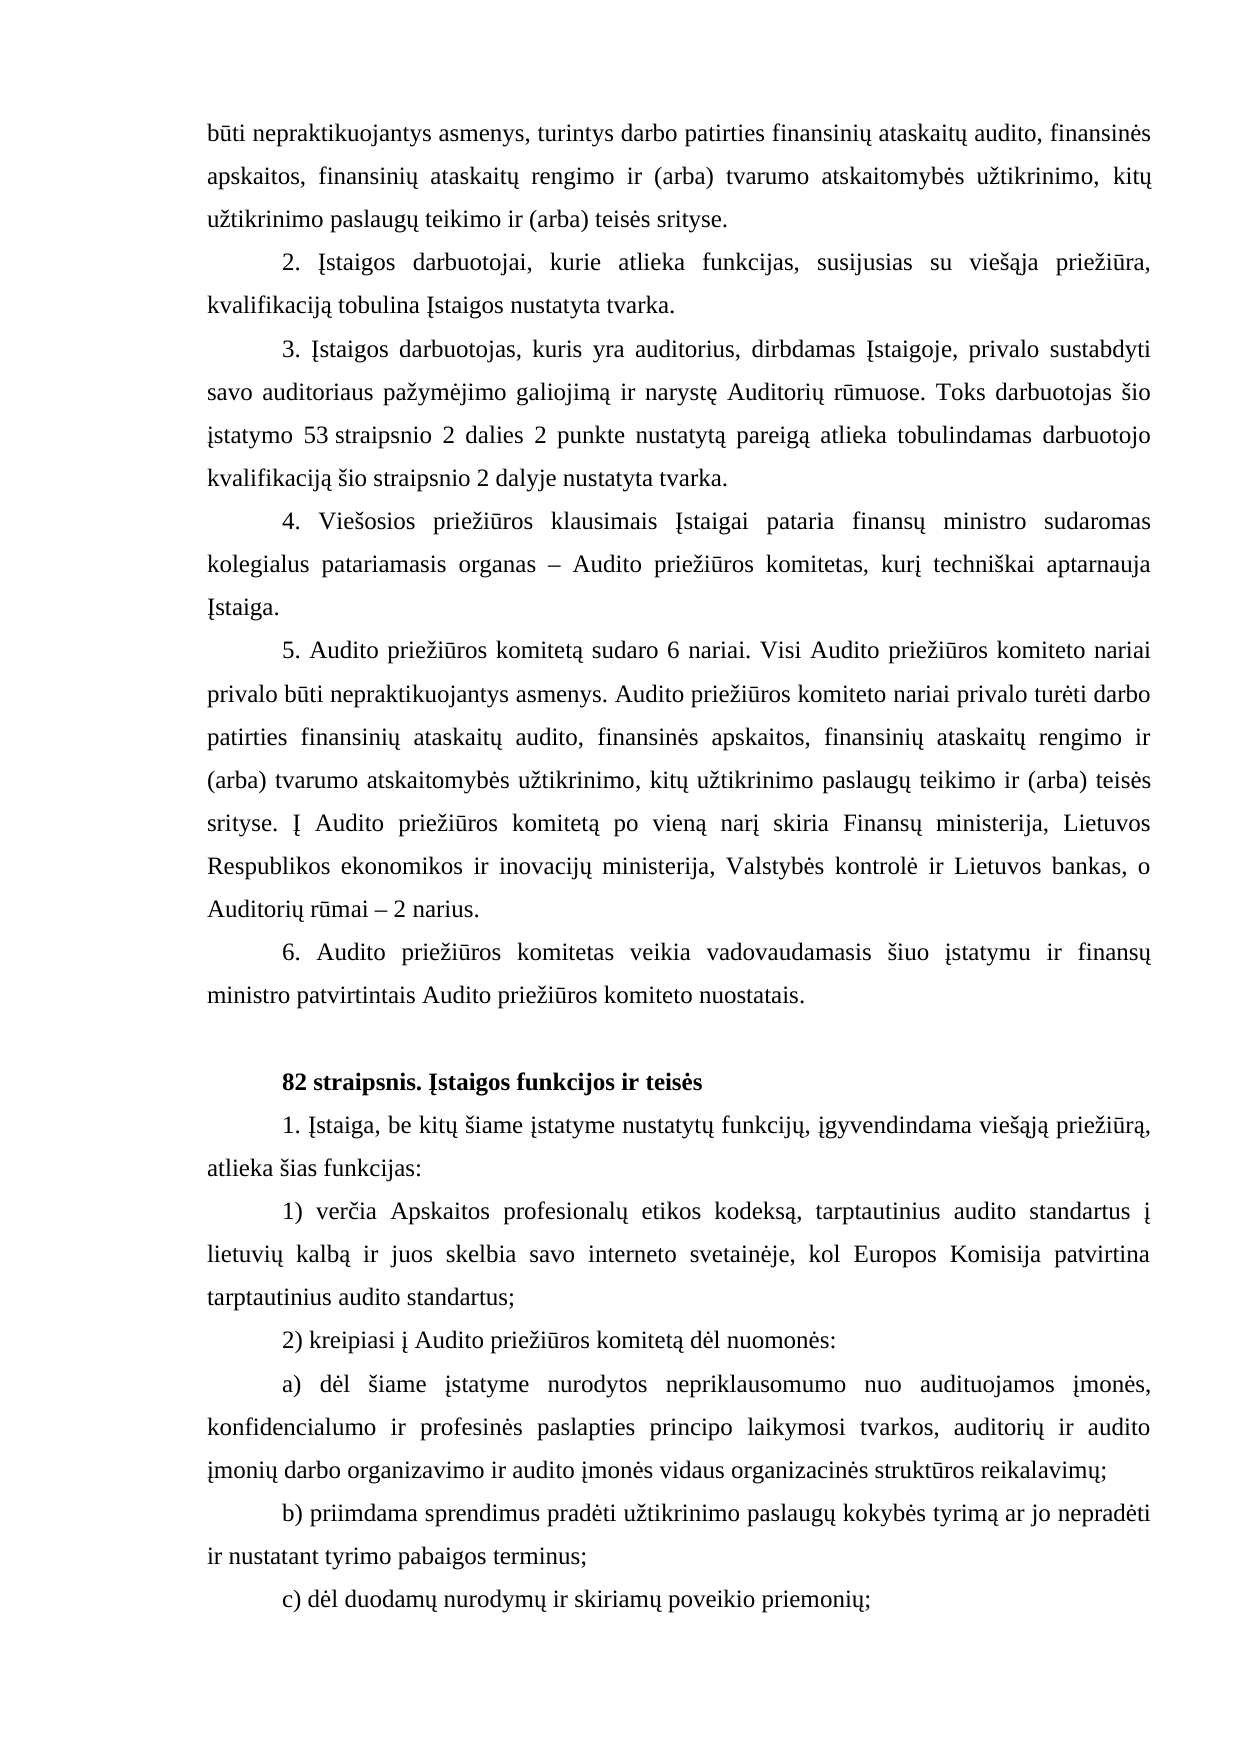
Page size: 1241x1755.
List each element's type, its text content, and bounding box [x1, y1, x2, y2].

text 1) verčia Apskaitos profesionalų etikos kodeksą, tarptautinius audito standartus į lietuvių kalbą ir juos skelbia savo interneto svetainėje, kol Europos Komisija patvirtina tarptautinius audito standartus; [207, 1196, 1152, 1311]
text 6. Audito priežiūros komitetas veikia vadovaudamasis šiuo įstatymu ir finansų ministro patvirtintais Audito priežiūros komiteto nuostatais. [207, 937, 1152, 1009]
text b) priimdama sprendimus pradėti užtikrinimo paslaugų kokybės tyrimą ar jo nepradėti ir nustatant tyrimo pabaigos terminus; [207, 1498, 1152, 1570]
text 2. Įstaigos darbuotojai, kurie atlieka funkcijas, susijusias su viešąja priežiūra, kvalifikaciją tobulina Įstaigos nustatyta tvarka. [207, 247, 1152, 319]
text 4. Viešosios priežiūros klausimais Įstaigai pataria finansų ministro sudaromas kolegialus patariamasis organas – Audito priežiūros komitetas, kurį techniškai aptarnauja Įstaiga. [207, 506, 1152, 621]
text c) dėl duodamų nurodymų ir skiriamų poveikio priemonių; [207, 1584, 1152, 1613]
text a) dėl šiame įstatyme nurodytos nepriklausomumo nuo audituojamos įmonės, konfidencialumo ir profesinės paslapties principo laikymosi tvarkos, auditorių ir audito įmonių darbo organizavimo ir audito įmonės vidaus organizacinės struktūros reikalavimų; [207, 1369, 1152, 1484]
text 5. Audito priežiūros komitetą sudaro 6 nariai. Visi Audito priežiūros komiteto nariai privalo būti nepraktikuojantys asmenys. Audito priežiūros komiteto nariai privalo turėti darbo patirties finansinių ataskaitų audito, finansinės apskaitos, finansinių ataskaitų rengimo ir (arba) tvarumo atskaitomybės užtikrinimo, kitų užtikrinimo paslaugų teikimo ir (arba) teisės srityse. Į Audito priežiūros komitetą po vieną narį skiria Finansų ministerija, Lietuvos Respublikos ekonomikos ir inovacijų ministerija, Valstybės kontrolė ir Lietuvos bankas, o Auditorių rūmai – 2 narius. [207, 636, 1152, 923]
text 82 straipsnis. Įstaigos funkcijos ir teisės [207, 1067, 1152, 1096]
text būti nepraktikuojantys asmenys, turintys darbo patirties finansinių ataskaitų audito, finansinės apskaitos, finansinių ataskaitų rengimo ir (arba) tvarumo atskaitomybės užtikrinimo, kitų užtikrinimo paslaugų teikimo ir (arba) teisės srityse. [207, 118, 1152, 233]
text 1. Įstaiga, be kitų šiame įstatyme nustatytų funkcijų, įgyvendindama viešąją priežiūrą, atlieka šias funkcijas: [207, 1110, 1152, 1182]
text 3. Įstaigos darbuotojas, kuris yra auditorius, dirbdamas Įstaigoje, privalo sustabdyti savo auditoriaus pažymėjimo galiojimą ir narystę Auditorių rūmuose. Toks darbuotojas šio įstatymo 53 straipsnio 2 dalies 2 punkte nustatytą pareigą atlieka tobulindamas darbuotojo kvalifikaciją šio straipsnio 2 dalyje nustatyta tvarka. [207, 334, 1152, 492]
text 2) kreipiasi į Audito priežiūros komitetą dėl nuomonės: [207, 1326, 1152, 1354]
